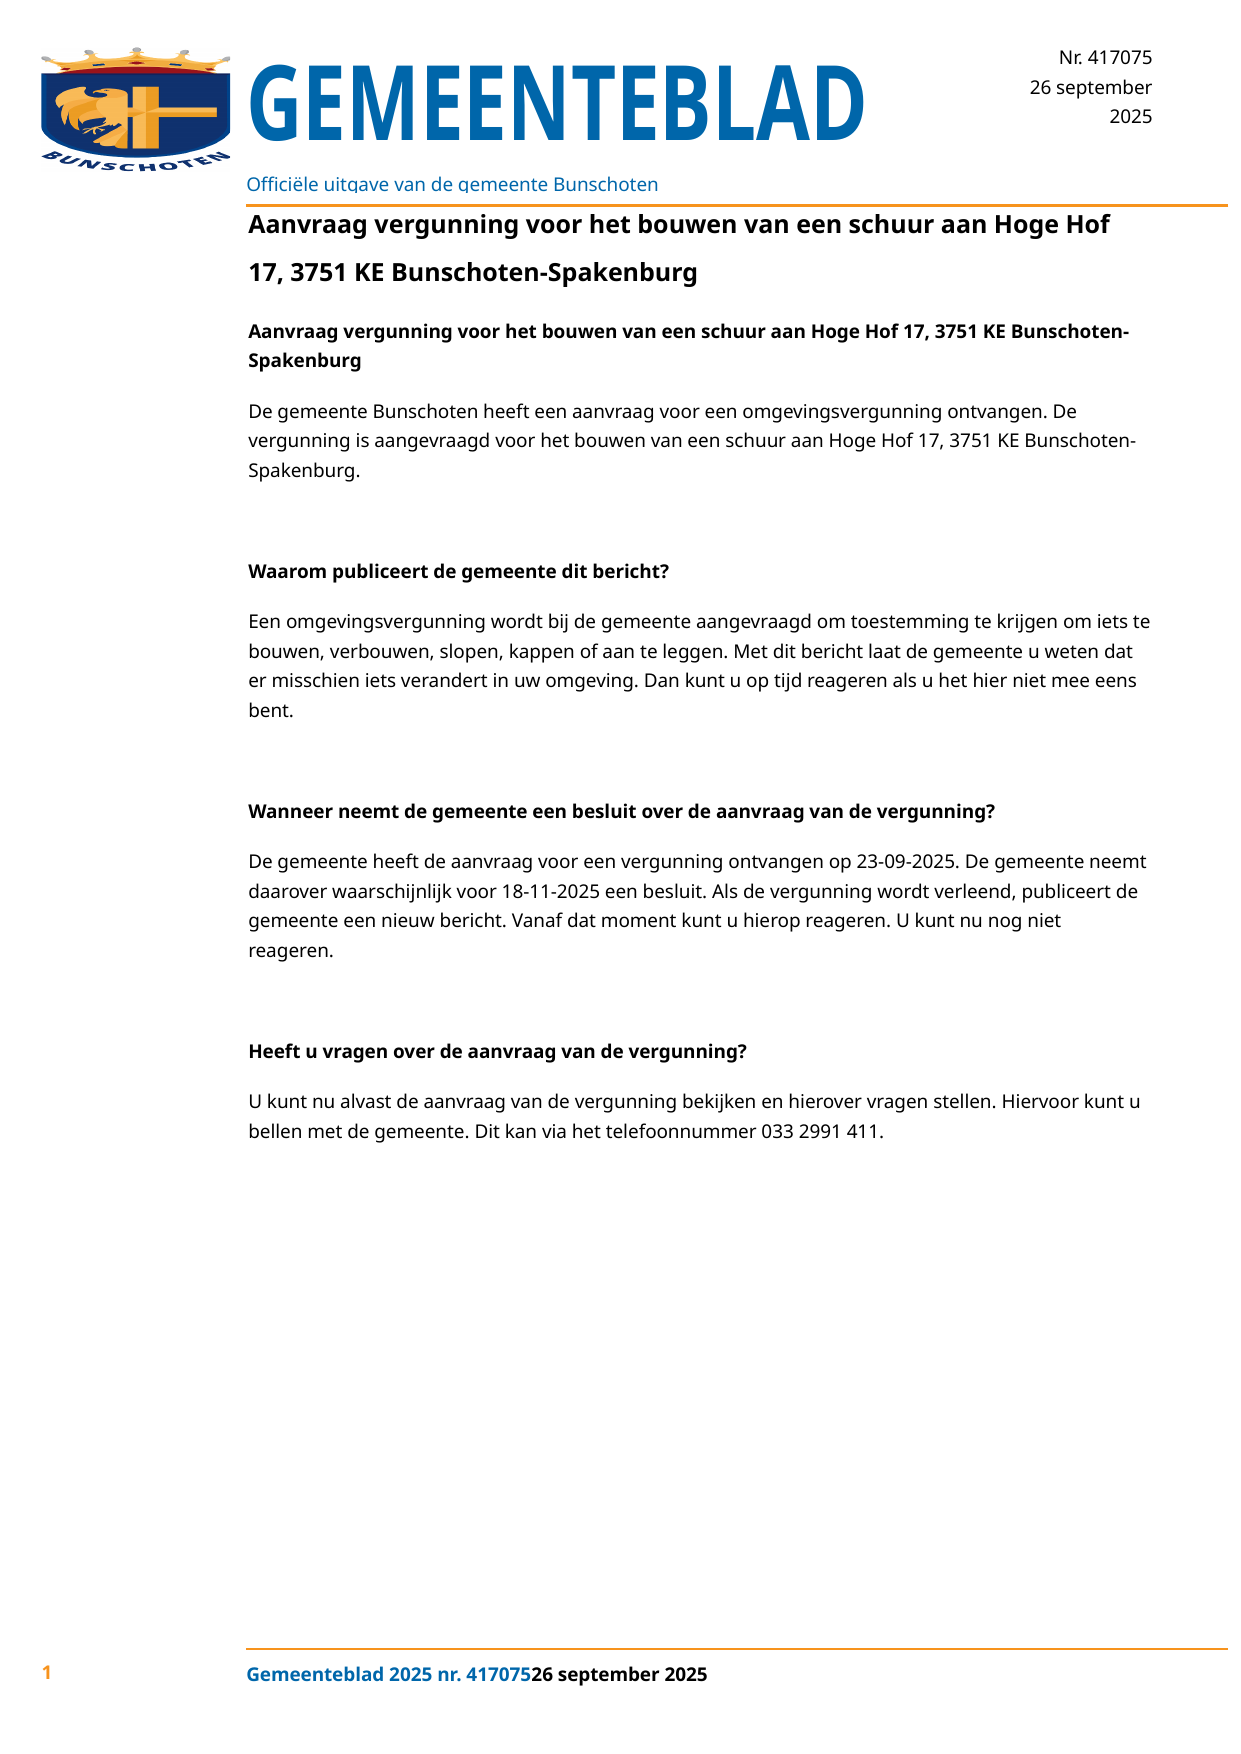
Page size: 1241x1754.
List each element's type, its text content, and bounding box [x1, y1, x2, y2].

text Wanneer neemt de gemeente een besluit over de aanvraag van de vergunning? [248, 798, 1152, 824]
text Een omgevingsvergunning wordt bij de gemeente aangevraagd om toestemming te krijgen om iets te bouwen, verbouwen, slopen, kappen of aan te leggen. Met dit bericht laat de gemeente u weten dat er misschien iets verandert in uw omgeving. Dan kunt u op tijd reageren als u het hier niet mee eens bent. [248, 608, 1152, 723]
text U kunt nu alvast de aanvraag van de vergunning bekijken en hierover vragen stellen. Hiervoor kunt u bellen met de gemeente. Dit kan via het telefoonnummer 033 2991 411. [248, 1088, 1152, 1144]
text Waarom publiceert de gemeente dit bericht? [248, 558, 1152, 584]
text De gemeente Bunschoten heeft een aanvraag voor een omgevingsvergunning ontvangen. De vergunning is aangevraagd voor het bouwen van een schuur aan Hoge Hof 17, 3751 KE Bunschoten-Spakenburg. [248, 398, 1152, 483]
text Heeft u vragen over de aanvraag van de vergunning? [248, 1038, 1152, 1064]
text Aanvraag vergunning voor het bouwen van een schuur aan Hoge Hof 17, 3751 KE Bunschoten-Spakenburg [248, 318, 1152, 373]
text De gemeente heeft de aanvraag voor een vergunning ontvangen op 23-09-2025. De gemeente neemt daarover waarschijnlijk voor 18-11-2025 een besluit. Als de vergunning wordt verleend, publiceert de gemeente een nieuw bericht. Vanaf dat moment kunt u hierop reageren. U kunt nu nog niet reageren. [248, 848, 1152, 963]
picture [41, 47, 231, 172]
text Aanvraag vergunning voor het bouwen van een schuur aan Hoge Hof 17, 3751 KE Bunschoten-Spakenburg [248, 207, 1152, 288]
